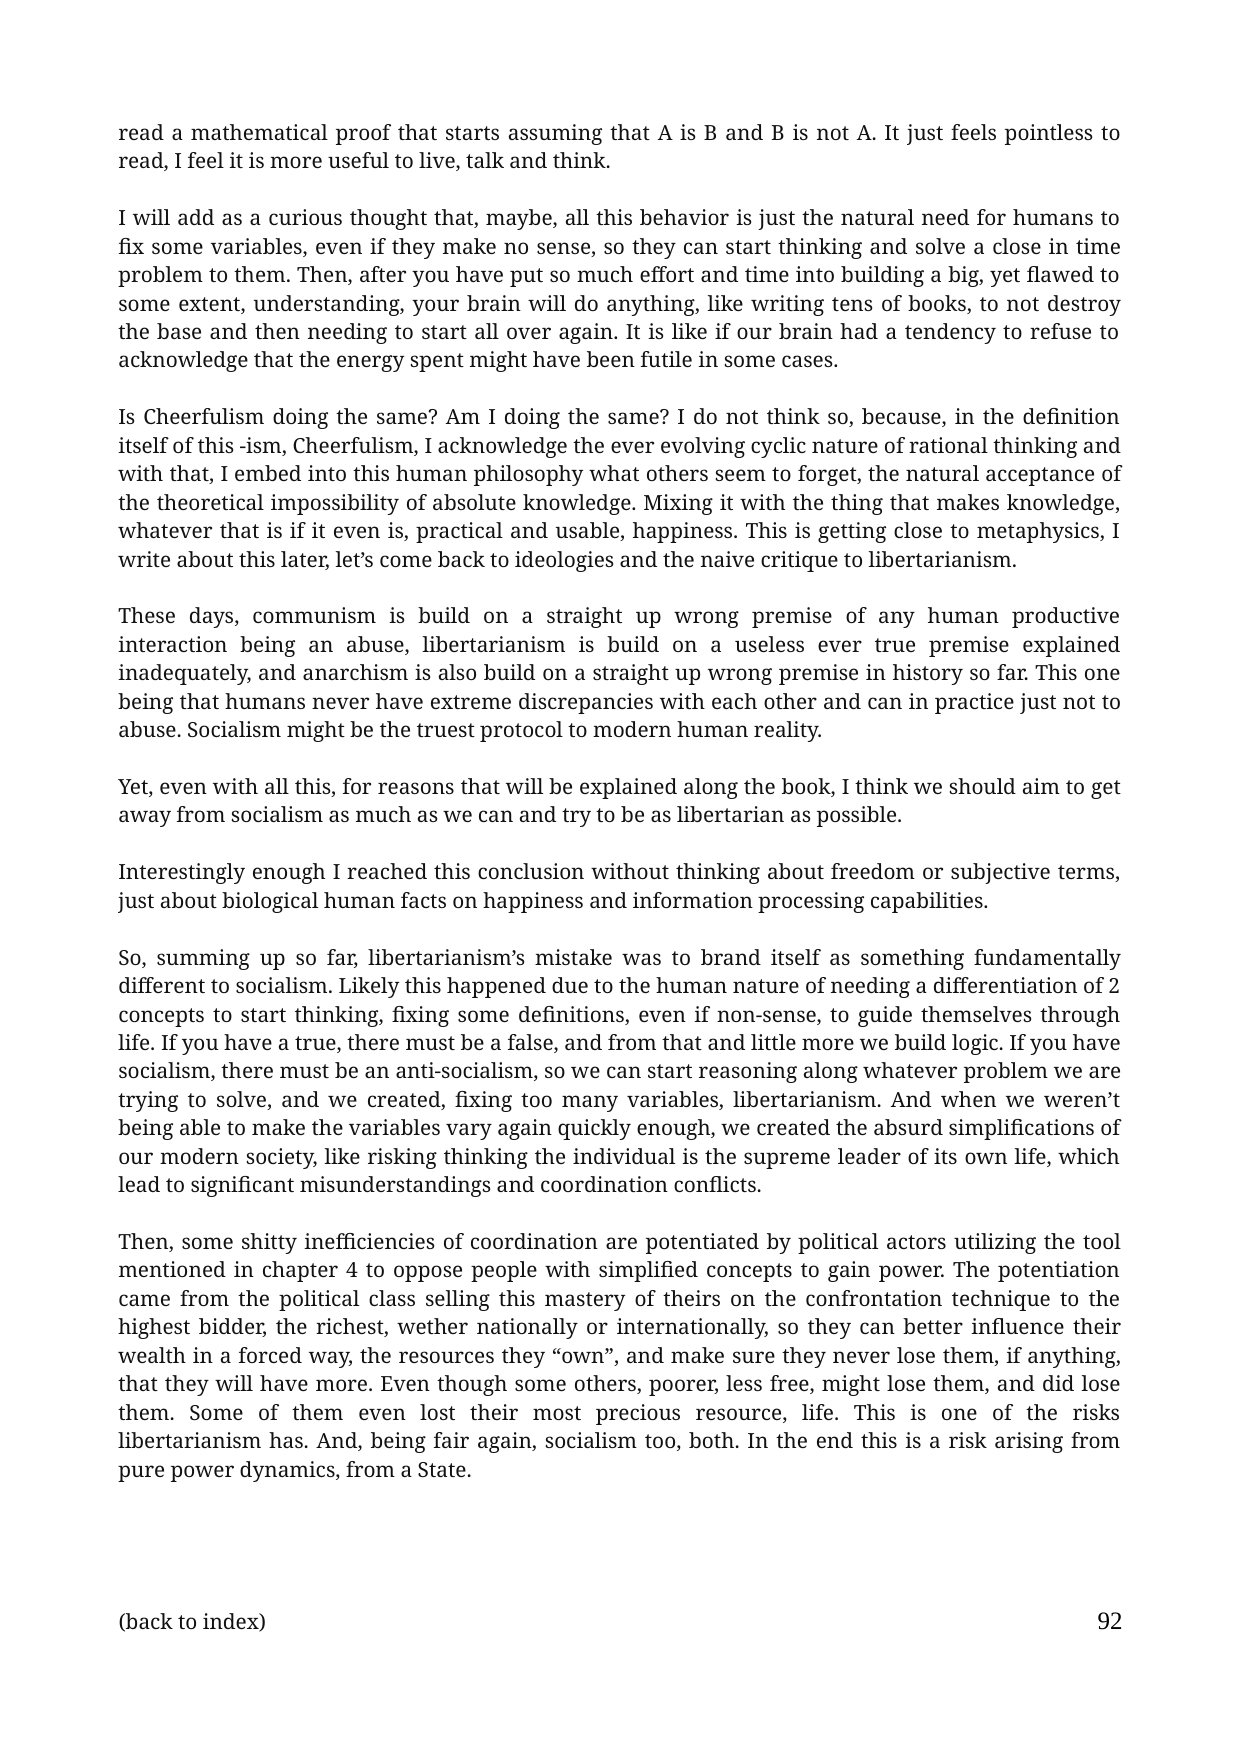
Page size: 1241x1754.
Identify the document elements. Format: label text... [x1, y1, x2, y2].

text So, summing up so far, libertarianism’s mistake was to brand itself as something fundamentally different to socialism. Likely this happened due to the human nature of needing a differentiation of 2 concepts to start thinking, fixing some definitions, even if non-sense, to guide themselves through life. If you have a true, there must be a false, and from that and little more we build logic. If you have socialism, there must be an anti-socialism, so we can start reasoning along whatever problem we are trying to solve, and we created, fixing too many variables, libertarianism. And when we weren’t being able to make the variables vary again quickly enough, we created the absurd simplifications of our modern society, like risking thinking the individual is the supreme leader of its own life, which lead to significant misunderstandings and coordination conflicts. [118, 943, 1122, 1199]
text I will add as a curious thought that, maybe, all this behavior is just the natural need for humans to fix some variables, even if they make no sense, so they can start thinking and solve a close in time problem to them. Then, after you have put so much effort and time into building a big, yet flawed to some extent, understanding, your brain will do anything, like writing tens of books, to not destroy the base and then needing to start all over again. It is like if our brain had a tendency to refuse to acknowledge that the energy spent might have been futile in some cases. [118, 203, 1122, 374]
text Interestingly enough I reached this conclusion without thinking about freedom or subjective terms, just about biological human facts on happiness and information processing capabilities. [118, 857, 1122, 914]
text Is Cheerfulism doing the same? Am I doing the same? I do not think so, because, in the definition itself of this -ism, Cheerfulism, I acknowledge the ever evolving cyclic nature of rational thinking and with that, I embed into this human philosophy what others seem to forget, the natural acceptance of the theoretical impossibility of absolute knowledge. Mixing it with the thing that makes knowledge, whatever that is if it even is, practical and usable, happiness. This is getting close to metaphysics, I write about this later, let’s come back to ideologies and the naive critique to libertarianism. [118, 402, 1122, 573]
text Yet, even with all this, for reasons that will be explained along the book, I think we should aim to get away from socialism as much as we can and try to be as libertarian as possible. [118, 772, 1122, 829]
text read a mathematical proof that starts assuming that A is B and B is not A. It just feels pointless to read, I feel it is more useful to live, talk and think. [118, 118, 1122, 175]
text Then, some shitty inefficiencies of coordination are potentiated by political actors utilizing the tool mentioned in chapter 4 to oppose people with simplified concepts to gain power. The potentiation came from the political class selling this mastery of theirs on the confrontation technique to the highest bidder, the richest, wether nationally or internationally, so they can better influence their wealth in a forced way, the resources they “own”, and make sure they never lose them, if anything, that they will have more. Even though some others, poorer, less free, might lose them, and did lose them. Some of them even lost their most precious resource, life. This is one of the risks libertarianism has. And, being fair again, socialism too, both. In the end this is a risk arising from pure power dynamics, from a State. [118, 1227, 1122, 1483]
text These days, communism is build on a straight up wrong premise of any human productive interaction being an abuse, libertarianism is build on a useless ever true premise explained inadequately, and anarchism is also build on a straight up wrong premise in history so far. This one being that humans never have extreme discrepancies with each other and can in practice just not to abuse. Socialism might be the truest protocol to modern human reality. [118, 602, 1122, 744]
